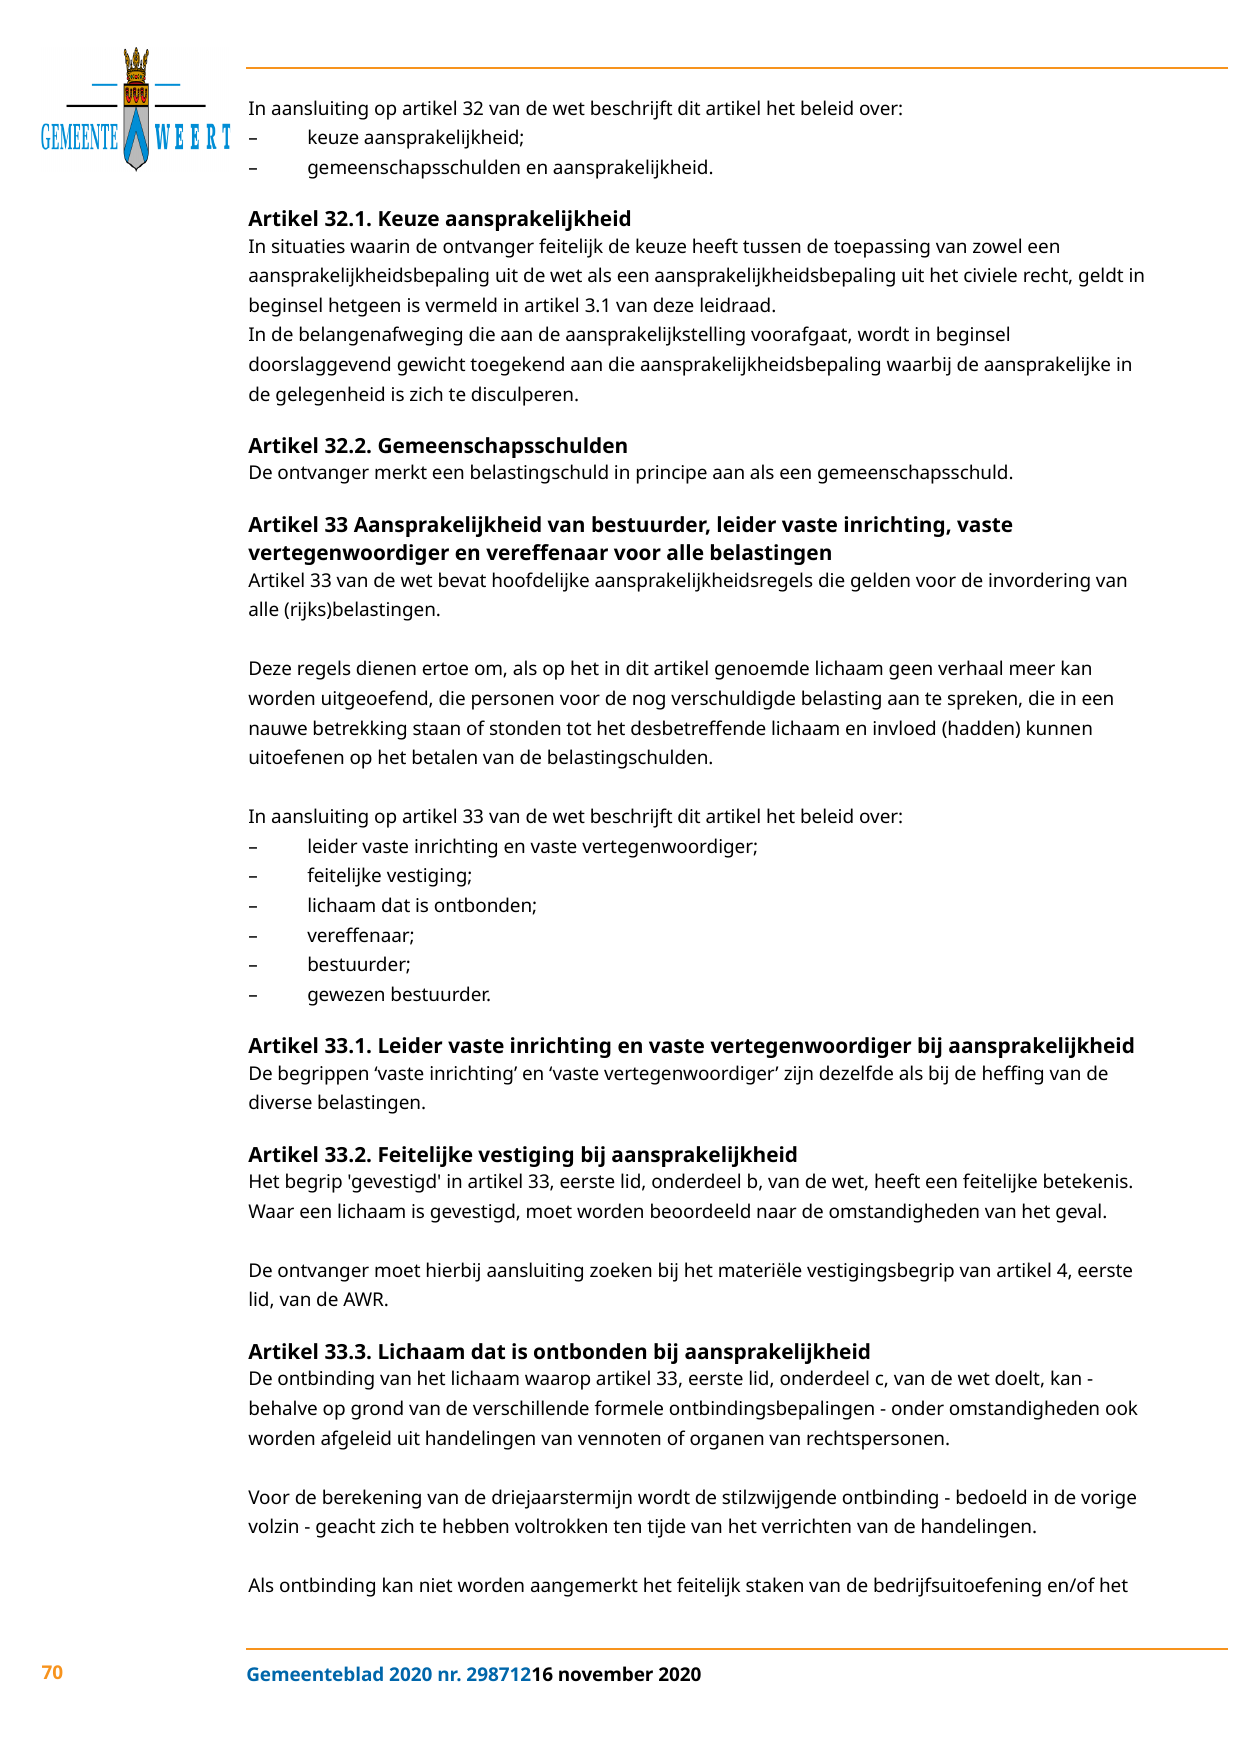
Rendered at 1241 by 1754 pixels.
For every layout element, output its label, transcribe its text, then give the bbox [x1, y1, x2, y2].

picture [41, 47, 231, 172]
text De ontbinding van het lichaam waarop artikel 33, eerste lid, onderdeel c, van de wet doelt, kan - behalve op grond van de verschillende formele ontbindingsbepalingen - onder omstandigheden ook worden afgeleid uit handelingen van vennoten of organen van rechtspersonen. [248, 1366, 1152, 1450]
list vereffenaar; [248, 922, 1152, 948]
list gewezen bestuurder. [248, 981, 1152, 1007]
text Het begrip 'gevestigd' in artikel 33, eerste lid, onderdeel b, van de wet, heeft een feitelijke betekenis. Waar een lichaam is gevestigd, moet worden beoordeeld naar de omstandigheden van het geval. [248, 1168, 1152, 1224]
text In aansluiting op artikel 33 van de wet beschrijft dit artikel het beleid over: [248, 803, 1152, 829]
text Deze regels dienen ertoe om, als op het in dit artikel genoemde lichaam geen verhaal meer kan worden uitgeoefend, die personen voor de nog verschuldigde belasting aan te spreken, die in een nauwe betrekking staan of stonden tot het desbetreffende lichaam en invloed (hadden) kunnen uitoefenen op het betalen van de belastingschulden. [248, 656, 1152, 770]
text In situaties waarin de ontvanger feitelijk de keuze heeft tussen de toepassing van zowel een aansprakelijkheidsbepaling uit de wet als een aansprakelijkheidsbepaling uit het civiele recht, geldt in beginsel hetgeen is vermeld in artikel 3.1 van deze leidraad. [248, 233, 1152, 318]
list keuze aansprakelijkheid; [248, 124, 1152, 150]
text De ontvanger merkt een belastingschuld in principe aan als een gemeenschapsschuld. [248, 459, 1152, 485]
text Als ontbinding kan niet worden aangemerkt het feitelijk staken van de bedrijfsuitoefening en/of het [248, 1573, 1152, 1598]
text In de belangenafweging die aan de aansprakelijkstelling voorafgaat, wordt in beginsel doorslaggevend gewicht toegekend aan die aansprakelijkheidsbepaling waarbij de aansprakelijke in de gelegenheid is zich te disculperen. [248, 322, 1152, 406]
text De begrippen ‘vaste inrichting’ en ‘vaste vertegenwoordiger’ zijn dezelfde als bij de heffing van de diverse belastingen. [248, 1060, 1152, 1115]
text In aansluiting op artikel 32 van de wet beschrijft dit artikel het beleid over: [248, 95, 1152, 121]
text Artikel 33.1. Leider vaste inrichting en vaste vertegenwoordiger bij aansprakelijkheid [248, 1031, 1152, 1060]
text Artikel 32.1. Keuze aansprakelijkheid [248, 204, 1152, 233]
text De ontvanger moet hierbij aansluiting zoeken bij het materiële vestigingsbegrip van artikel 4, eerste lid, van de AWR. [248, 1257, 1152, 1312]
text Artikel 33.3. Lichaam dat is ontbonden bij aansprakelijkheid [248, 1337, 1152, 1366]
text Artikel 33 van de wet bevat hoofdelijke aansprakelijkheidsregels die gelden voor de invordering van alle (rijks)belastingen. [248, 567, 1152, 622]
list feitelijke vestiging; [248, 863, 1152, 888]
list lichaam dat is ontbonden; [248, 892, 1152, 918]
text Artikel 32.2. Gemeenschapsschulden [248, 431, 1152, 459]
list gemeenschapsschulden en aansprakelijkheid. [248, 154, 1152, 180]
list leider vaste inrichting en vaste vertegenwoordiger; [248, 833, 1152, 859]
text Voor de berekening van de driejaarstermijn wordt de stilzwijgende ontbinding - bedoeld in de vorige volzin - geacht zich te hebben voltrokken ten tijde van het verrichten van de handelingen. [248, 1484, 1152, 1539]
text Artikel 33.2. Feitelijke vestiging bij aansprakelijkheid [248, 1140, 1152, 1168]
list bestuurder; [248, 951, 1152, 977]
text Artikel 33 Aansprakelijkheid van bestuurder, leider vaste inrichting, vaste vertegenwoordiger en vereffenaar voor alle belastingen [248, 510, 1152, 567]
